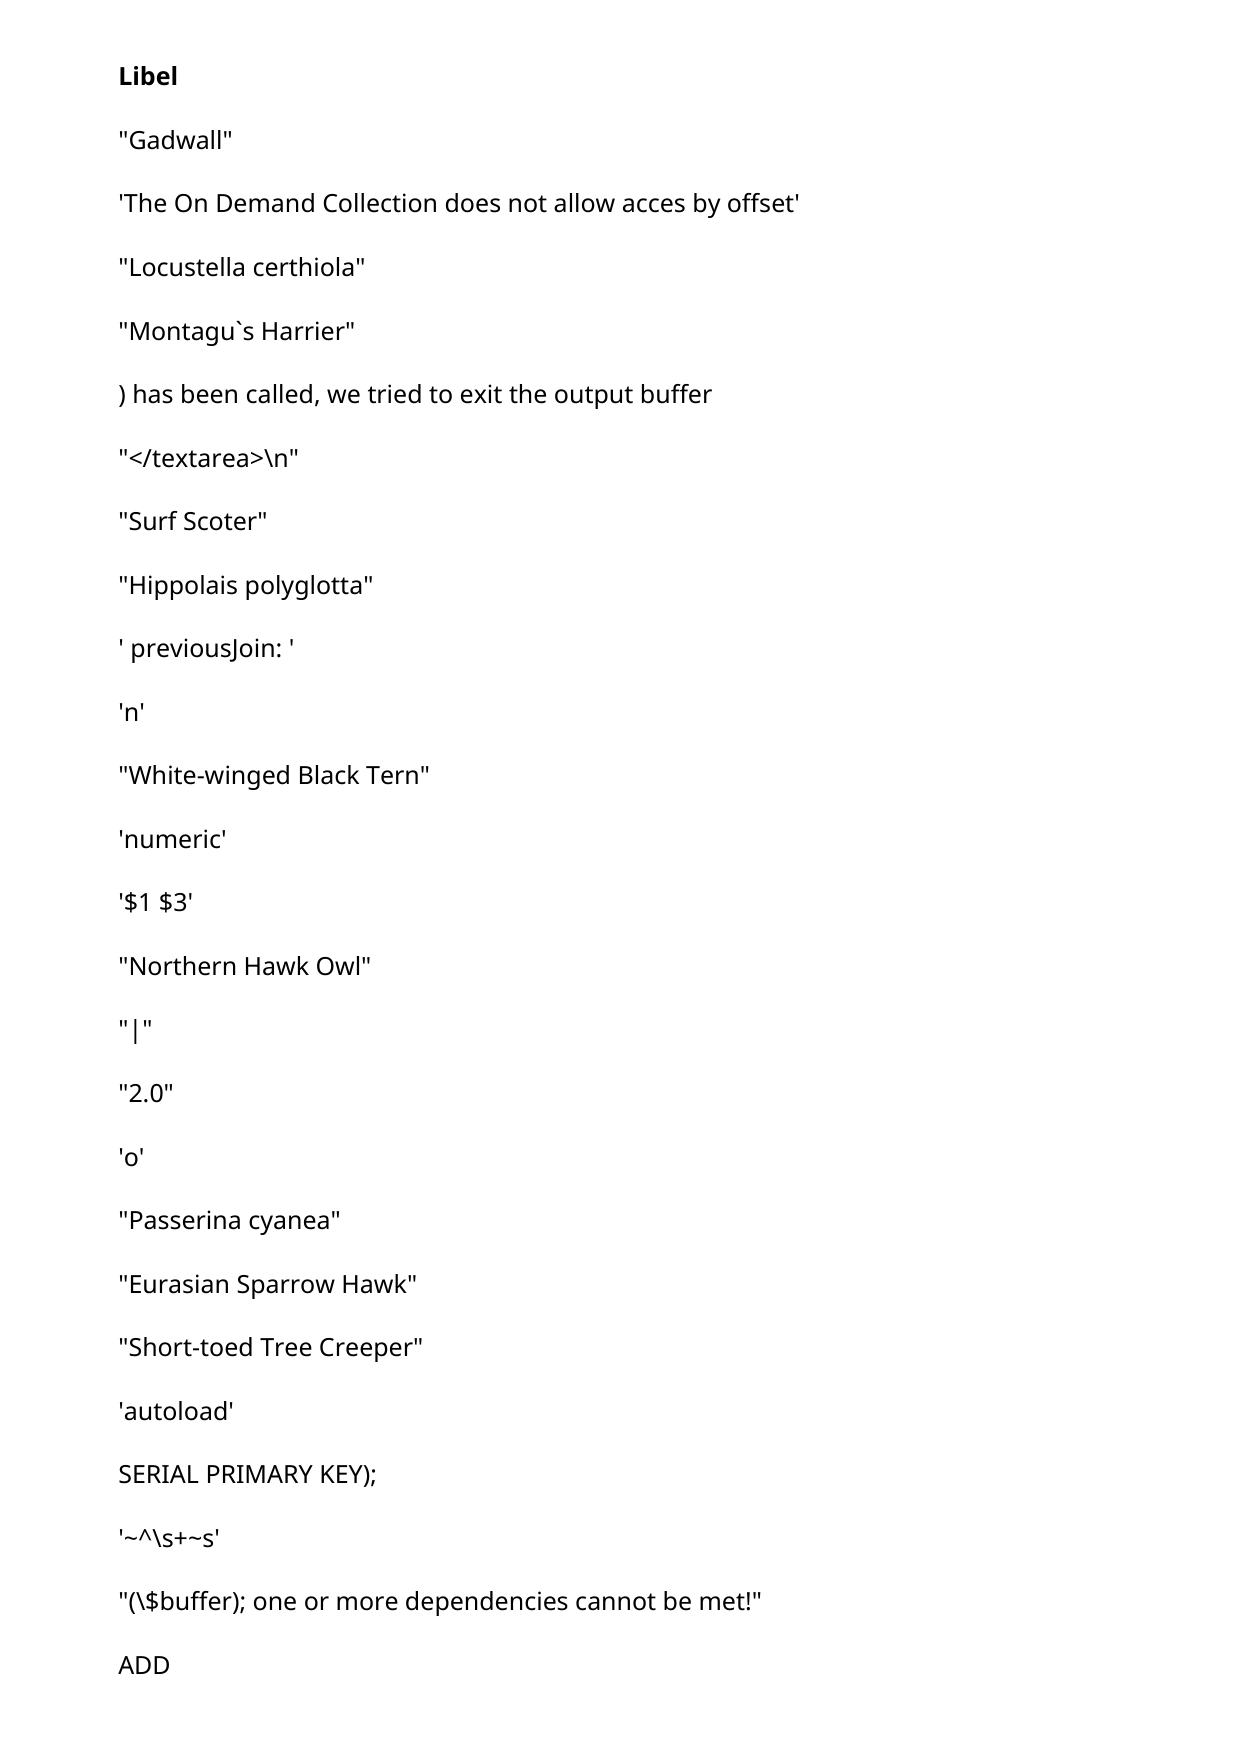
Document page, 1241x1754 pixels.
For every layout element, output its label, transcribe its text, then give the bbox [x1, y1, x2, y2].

table_cell "(\$buffer); one or more dependencies cannot be met!" [118, 1584, 1240, 1648]
table_cell "2.0" [118, 1076, 1240, 1139]
table_cell "Surf Scoter" [118, 504, 1240, 567]
table_cell "White-winged Black Tern" [118, 758, 1240, 822]
table_cell '~^\s+~s' [118, 1521, 1240, 1584]
table_header Libel [118, 59, 1240, 123]
table_cell 'n' [118, 695, 1240, 758]
table_cell ' previousJoin: ' [118, 631, 1240, 694]
table_cell '$1 $3' [118, 885, 1240, 949]
table_cell SERIAL PRIMARY KEY); [118, 1457, 1240, 1521]
table_cell 'numeric' [118, 822, 1240, 885]
table_cell ) has been called, we tried to exit the output buffer [118, 377, 1240, 440]
table_cell "Montagu`s Harrier" [118, 313, 1240, 377]
table_cell "Locustella certhiola" [118, 250, 1240, 313]
table_cell "Hippolais polyglotta" [118, 568, 1240, 631]
table_cell "Passerina cyanea" [118, 1203, 1240, 1266]
table_cell "Northern Hawk Owl" [118, 949, 1240, 1012]
table_cell 'o' [118, 1139, 1240, 1203]
table_cell 'autoload' [118, 1394, 1240, 1457]
table_cell "Short-toed Tree Creeper" [118, 1330, 1240, 1393]
table_cell "Eurasian Sparrow Hawk" [118, 1266, 1240, 1330]
table_cell 'The On Demand Collection does not allow acces by offset' [118, 186, 1240, 250]
table_cell "</textarea>\n" [118, 440, 1240, 504]
table_cell "|" [118, 1012, 1240, 1076]
table_cell ADD [118, 1648, 1240, 1682]
table_cell "Gadwall" [118, 123, 1240, 186]
